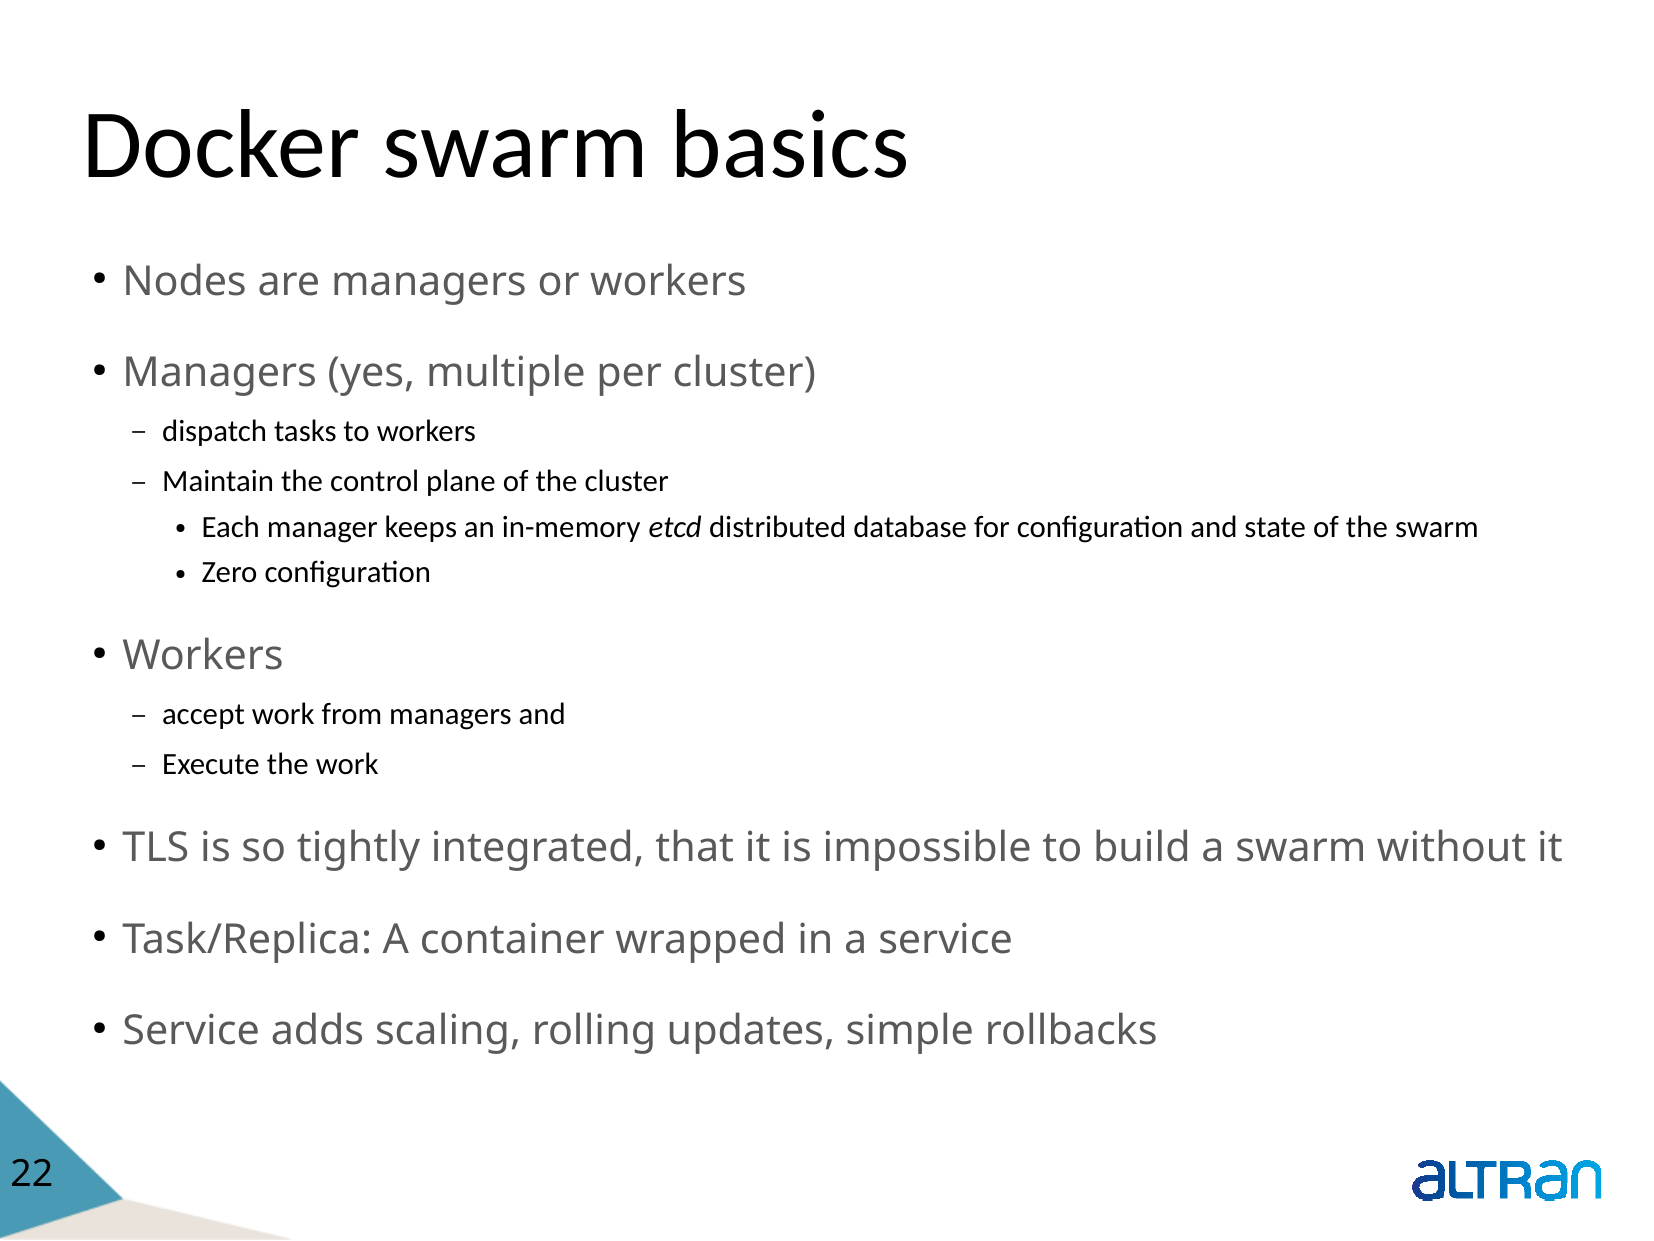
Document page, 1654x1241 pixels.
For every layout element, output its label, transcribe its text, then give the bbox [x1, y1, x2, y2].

picture [1595, 1160, 1602, 1167]
title Docker swarm basics [82, 49, 1571, 240]
picture [1543, 1182, 1560, 1193]
picture [1555, 1160, 1602, 1201]
picture [0, 1072, 316, 1240]
list Nodes are managers or workers Managers (yes, multiple per cluster) dispatch tasks to workers Maintain the control plane of the cluster Each manager keeps an in-memory etcd distributed database for configuration and state of the swarm Zero configuration Workers accept work from managers and Execute the work TLS is so tightly integrated, that it is impossible to build a swarm without it Task/Replica: A container wrapped in a service Service adds scaling, rolling updates, simple rollbacks [82, 240, 1571, 1081]
picture [1412, 1160, 1559, 1201]
